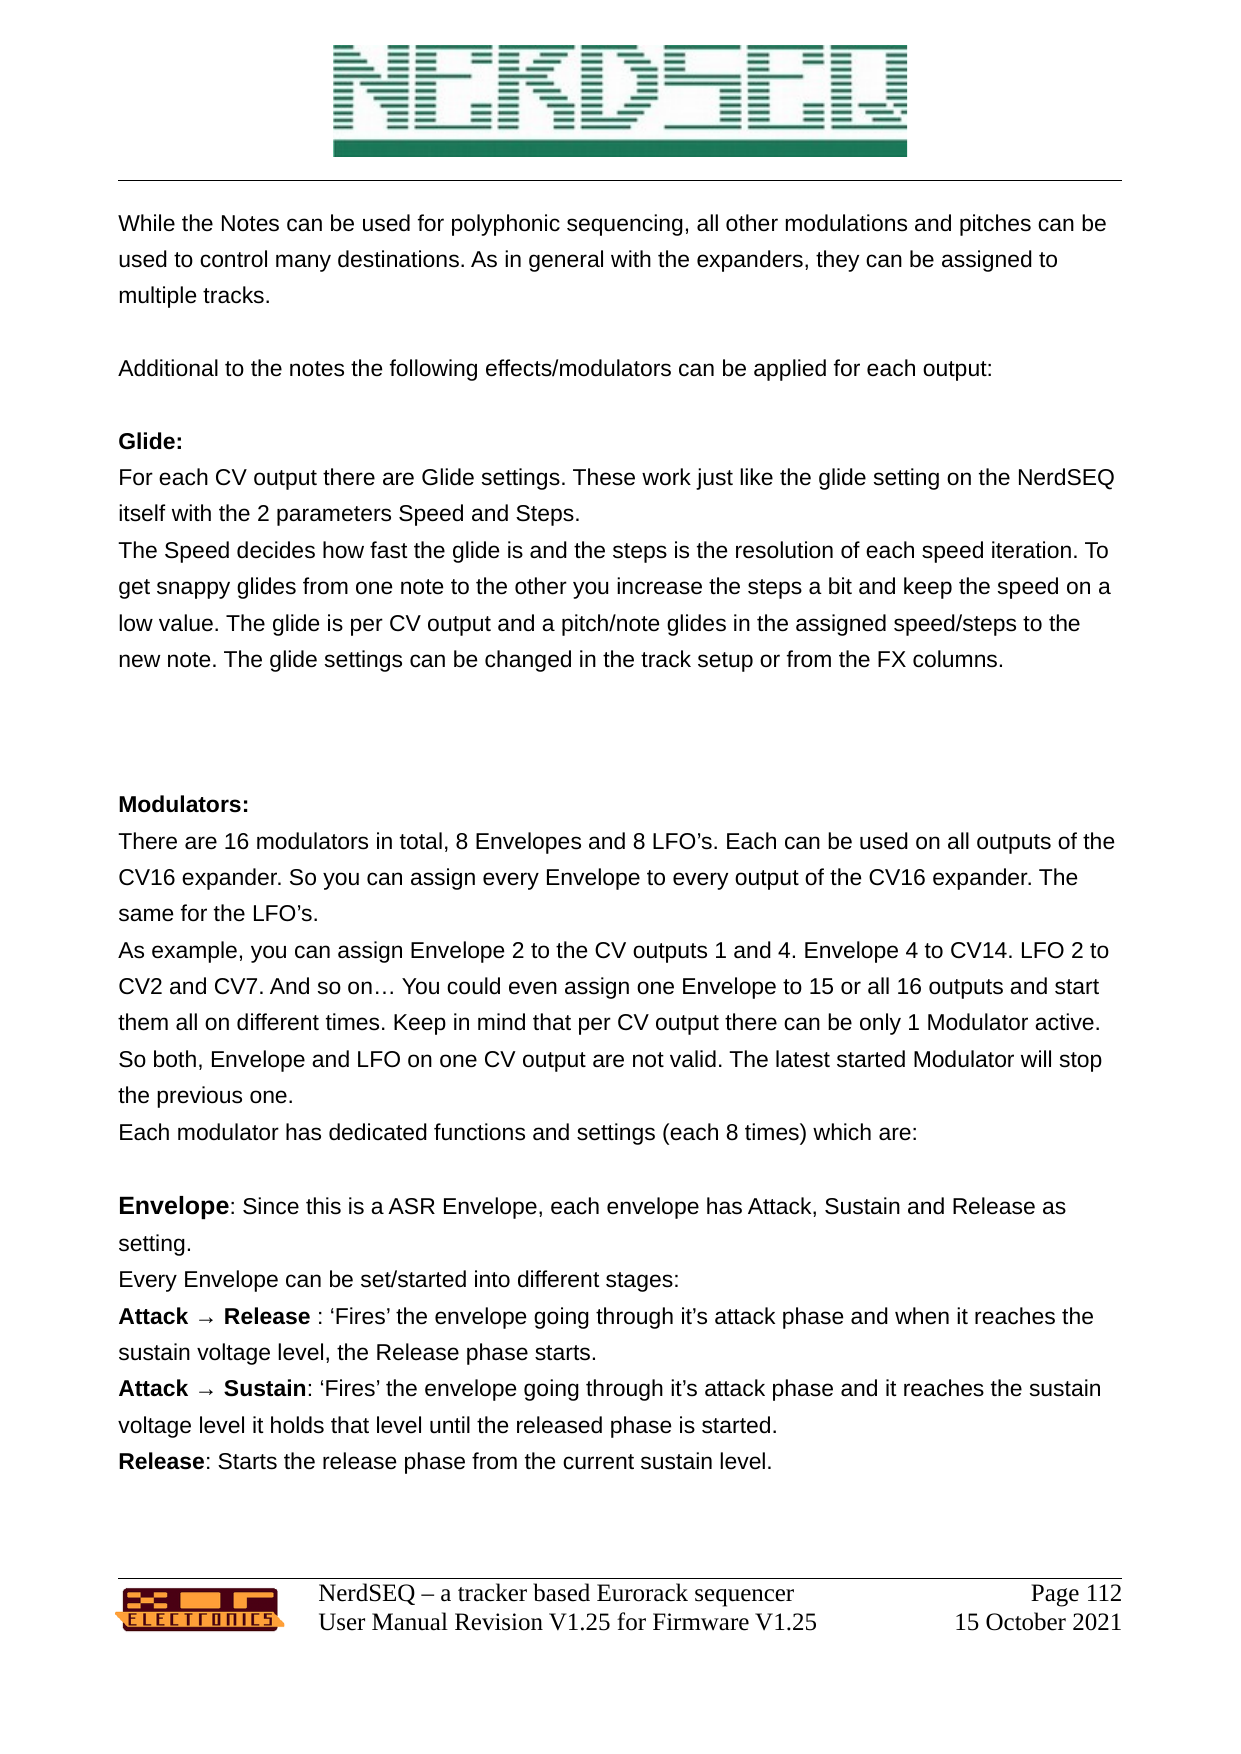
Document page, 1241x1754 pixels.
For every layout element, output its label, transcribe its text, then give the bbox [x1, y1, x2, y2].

text While the Notes can be used for polyphonic sequencing, all other modulations and pitches can be used to control many destinations. As in general with the expanders, they can be assigned to multiple tracks. [118, 209, 1122, 309]
picture [115, 1584, 285, 1634]
text Every Envelope can be set/started into different stages: [118, 1266, 1122, 1293]
text Attack → Sustain: ‘Fires’ the envelope going through it’s attack phase and it reaches the sustain voltage level it holds that level until the released phase is started. [118, 1375, 1122, 1438]
text As example, you can assign Envelope 2 to the CV outputs 1 and 4. Envelope 4 to CV14. LFO 2 to CV2 and CV7. And so on… You could even assign one Envelope to 15 or all 16 outputs and start them all on different times. Keep in mind that per CV output there can be only 1 Modulator active. So both, Envelope and LFO on one CV output are not valid. The latest started Modulator will stop the previous one. [118, 937, 1122, 1108]
text Additional to the notes the following effects/modulators can be applied for each output: [118, 355, 1122, 381]
text Release: Starts the release phase from the current sustain level. [118, 1448, 1122, 1474]
text Attack → Release : ‘Fires’ the envelope going through it’s attack phase and when it reaches the sustain voltage level, the Release phase starts. [118, 1303, 1122, 1365]
text Envelope: Since this is a ASR Envelope, each envelope has Attack, Sustain and Release as setting. [118, 1191, 1122, 1256]
text For each CV output there are Glide settings. These work just like the glide setting on the NerdSEQ itself with the 2 parameters Speed and Steps. [118, 464, 1122, 527]
text Each modulator has dedicated functions and settings (each 8 times) which are: [118, 1118, 1122, 1145]
text Glide: [118, 428, 1122, 454]
text Modulators: [118, 791, 1122, 818]
text The Speed decides how fast the glide is and the steps is the resolution of each speed iteration. To get snappy glides from one note to the other you increase the steps a bit and keep the speed on a low value. The glide is per CV output and a pitch/note glides in the assigned speed/steps to the new note. The glide settings can be changed in the track setup or from the FX columns. [118, 537, 1122, 672]
text There are 16 modulators in total, 8 Envelopes and 8 LFO’s. Each can be used on all outputs of the CV16 expander. So you can assign every Envelope to every output of the CV16 expander. The same for the LFO’s. [118, 828, 1122, 927]
picture [333, 45, 908, 157]
